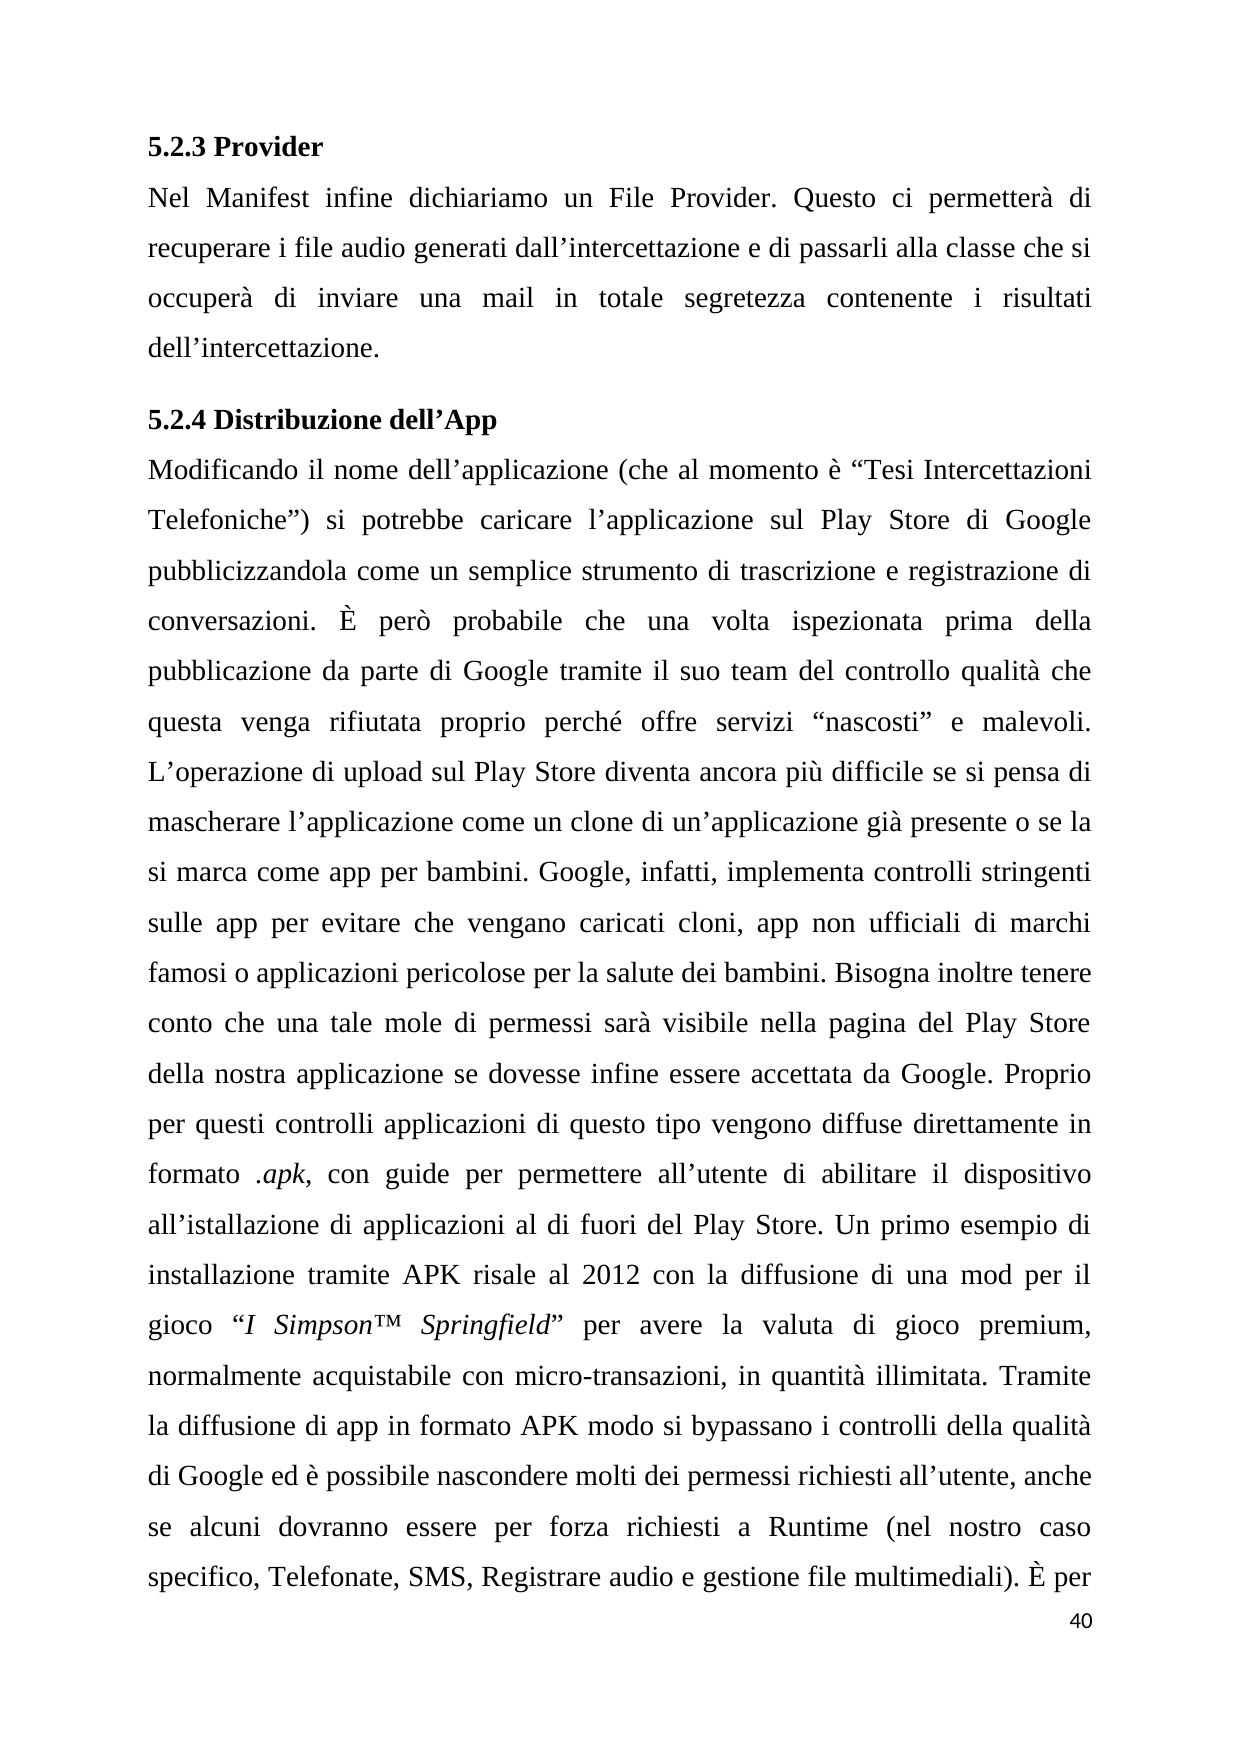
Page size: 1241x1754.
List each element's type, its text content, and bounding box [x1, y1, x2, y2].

subtitle 5.2.4 Distribuzione dell’App [148, 402, 1092, 435]
subtitle 5.2.3 Provider [148, 129, 1092, 163]
text Nel Manifest infine dichiariamo un File Provider. Questo ci permetterà di recuperare i file audio generati dall’intercettazione e di passarli alla classe che si occuperà di inviare una mail in totale segretezza contenente i risultati dell’intercettazione. [148, 180, 1092, 364]
text Modificando il nome dell’applicazione (che al momento è “Tesi Intercettazioni Telefoniche”) si potrebbe caricare l’applicazione sul Play Store di Google pubblicizzandola come un semplice strumento di trascrizione e registrazione di conversazioni. È però probabile che una volta ispezionata prima della pubblicazione da parte di Google tramite il suo team del controllo qualità che questa venga rifiutata proprio perché offre servizi “nascosti” e malevoli. L’operazione di upload sul Play Store diventa ancora più difficile se si pensa di mascherare l’applicazione come un clone di un’applicazione già presente o se la si marca come app per bambini. Google, infatti, implementa controlli stringenti sulle app per evitare che vengano caricati cloni, app non ufficiali di marchi famosi o applicazioni pericolose per la salute dei bambini. Bisogna inoltre tenere conto che una tale mole di permessi sarà visibile nella pagina del Play Store della nostra applicazione se dovesse infine essere accettata da Google. Proprio per questi controlli applicazioni di questo tipo vengono diffuse direttamente in formato .apk, con guide per permettere all’utente di abilitare il dispositivo all’istallazione di applicazioni al di fuori del Play Store. Un primo esempio di installazione tramite APK risale al 2012 con la diffusione di una mod per il gioco “I Simpson™ Springfield” per avere la valuta di gioco premium, normalmente acquistabile con micro-transazioni, in quantità illimitata. Tramite la diffusione di app in formato APK modo si bypassano i controlli della qualità di Google ed è possibile nascondere molti dei permessi richiesti all’utente, anche se alcuni dovranno essere per forza richiesti a Runtime (nel nostro caso specifico, Telefonate, SMS, Registrare audio e gestione file multimediali). È per [148, 452, 1092, 1592]
